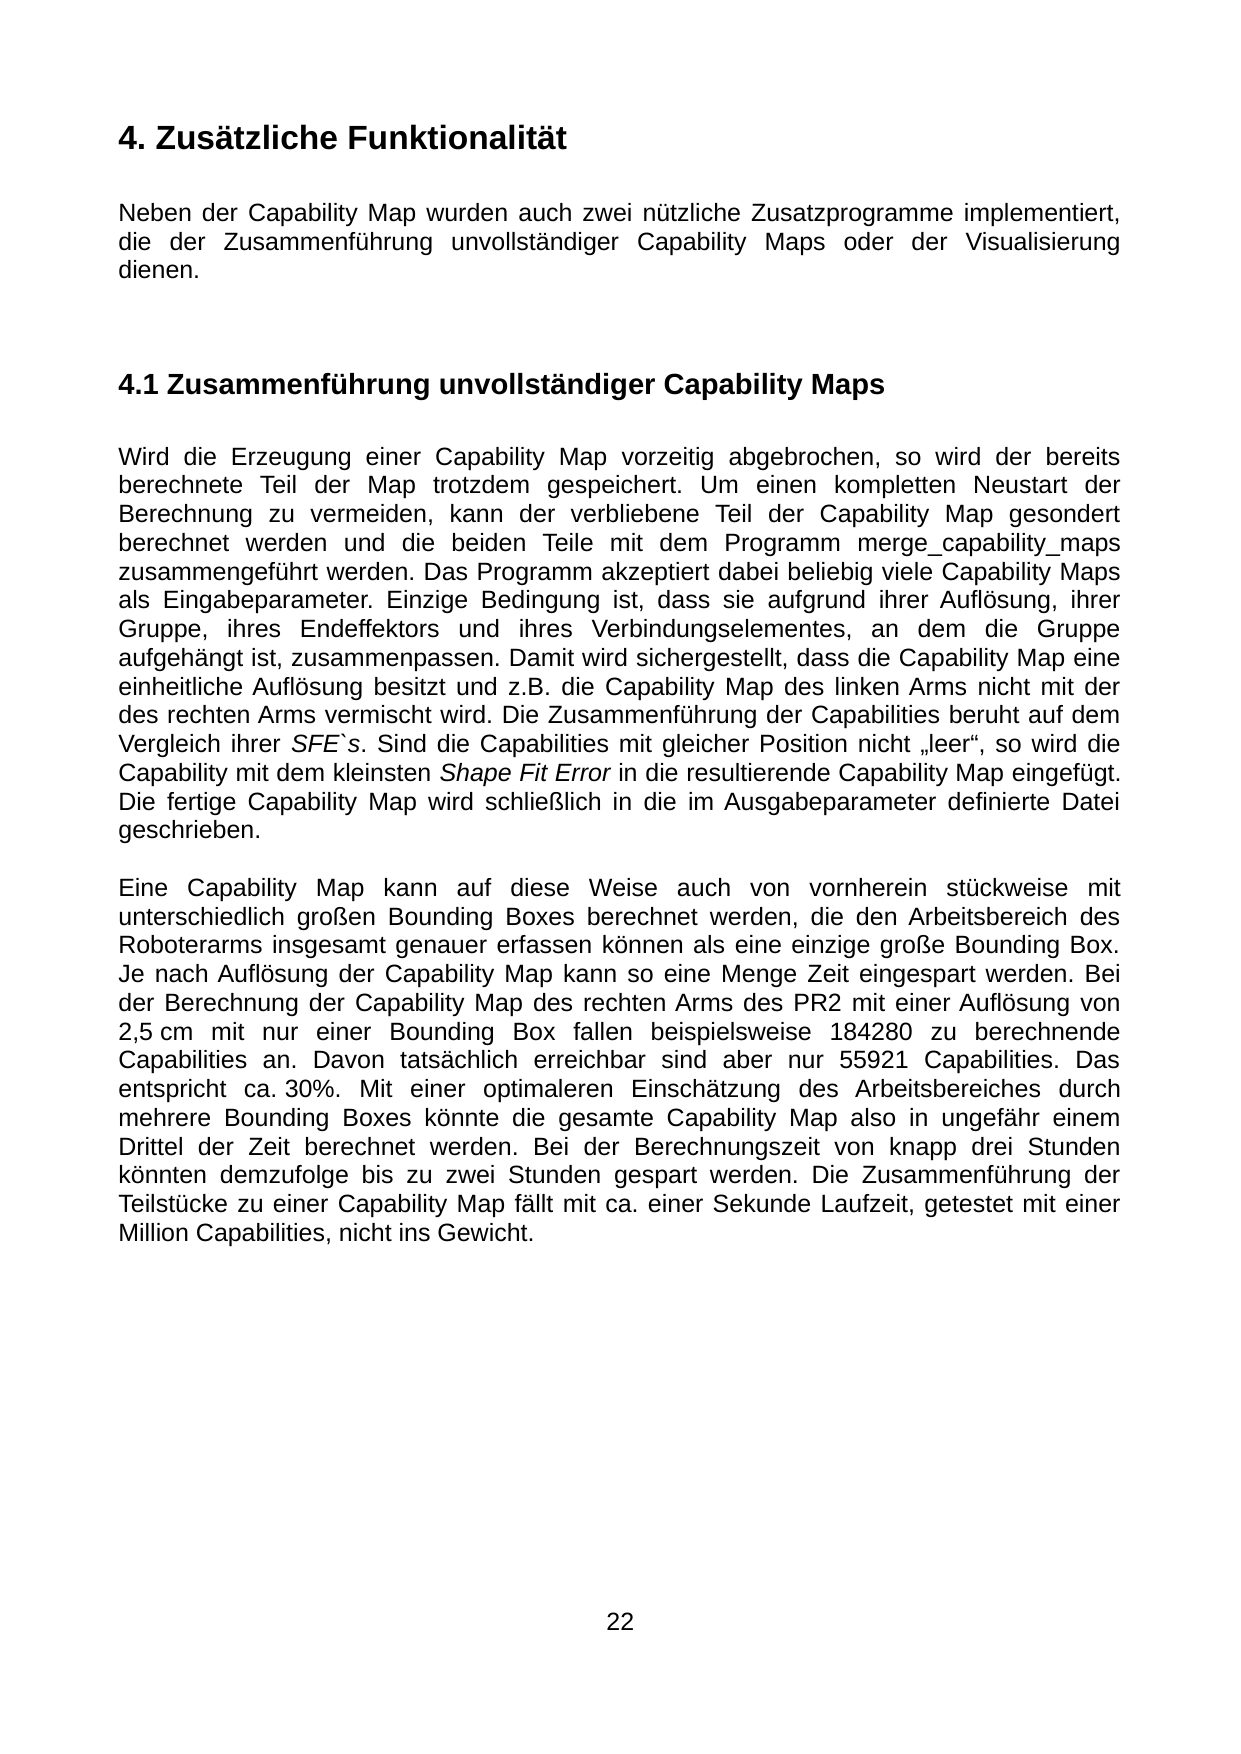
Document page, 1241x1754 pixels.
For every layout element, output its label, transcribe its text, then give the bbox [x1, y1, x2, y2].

subtitle 4. Zusätzliche Funktionalität [118, 118, 1122, 157]
text Eine Capability Map kann auf diese Weise auch von vornherein stückweise mit unterschiedlich großen Bounding Boxes berechnet werden, die den Arbeitsbereich des Roboterarms insgesamt genauer erfassen können als eine einzige große Bounding Box. Je nach Auflösung der Capability Map kann so eine Menge Zeit eingespart werden. Bei der Berechnung der Capability Map des rechten Arms des PR2 mit einer Auflösung von 2,5 cm mit nur einer Bounding Box fallen beispielsweise 184280 zu berechnende Capabilities an. Davon tatsächlich erreichbar sind aber nur 55921 Capabilities. Das entspricht ca. 30%. Mit einer optimaleren Einschätzung des Arbeitsbereiches durch mehrere Bounding Boxes könnte die gesamte Capability Map also in ungefähr einem Drittel der Zeit berechnet werden. Bei der Berechnungszeit von knapp drei Stunden könnten demzufolge bis zu zwei Stunden gespart werden. Die Zusammenführung der Teilstücke zu einer Capability Map fällt mit ca. einer Sekunde Laufzeit, getestet mit einer Million Capabilities, nicht ins Gewicht. [118, 873, 1122, 1247]
text Neben der Capability Map wurden auch zwei nützliche Zusatzprogramme implementiert, die der Zusammenführung unvollständiger Capability Maps oder der Visualisierung dienen. [118, 198, 1122, 284]
text Wird die Erzeugung einer Capability Map vorzeitig abgebrochen, so wird der bereits berechnete Teil der Map trotzdem gespeichert. Um einen kompletten Neustart der Berechnung zu vermeiden, kann der verbliebene Teil der Capability Map gesondert berechnet werden und die beiden Teile mit dem Programm merge_capability_maps zusammengeführt werden. Das Programm akzeptiert dabei beliebig viele Capability Maps als Eingabeparameter. Einzige Bedingung ist, dass sie aufgrund ihrer Auflösung, ihrer Gruppe, ihres Endeffektors und ihres Verbindungselementes, an dem die Gruppe aufgehängt ist, zusammenpassen. Damit wird sichergestellt, dass die Capability Map eine einheitliche Auflösung besitzt und z.B. die Capability Map des linken Arms nicht mit der des rechten Arms vermischt wird. Die Zusammenführung der Capabilities beruht auf dem Vergleich ihrer SFE`s. Sind die Capabilities mit gleicher Position nicht „leer“, so wird die Capability mit dem kleinsten Shape Fit Error in die resultierende Capability Map eingefügt. Die fertige Capability Map wird schließlich in die im Ausgabeparameter definierte Datei geschrieben. [118, 442, 1122, 844]
subtitle 4.1 Zusammenführung unvollständiger Capability Maps [118, 367, 1122, 400]
